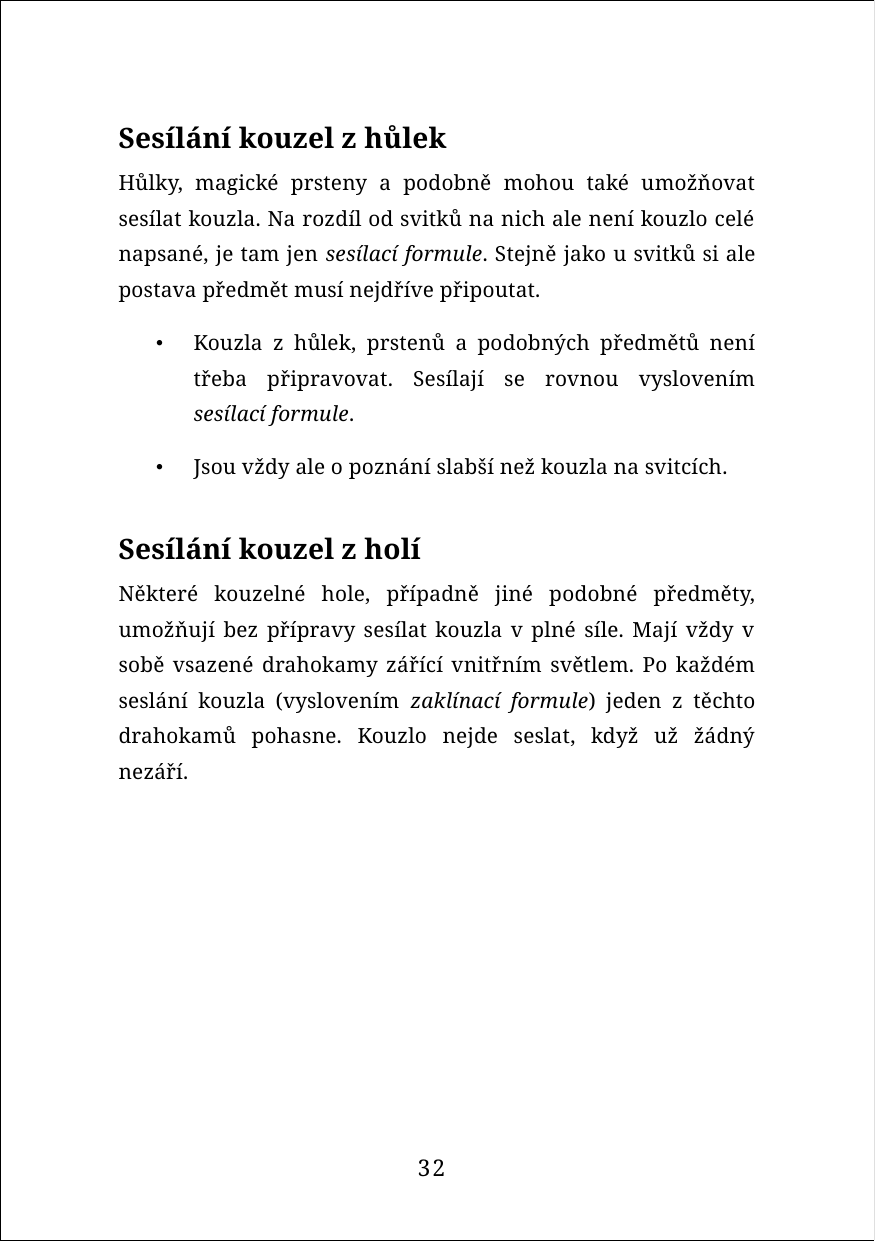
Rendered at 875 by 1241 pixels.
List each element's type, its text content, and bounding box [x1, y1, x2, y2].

subtitle Sesílání kouzel z holí [118, 529, 756, 568]
text Hůlky, magické prsteny a podobně mohou také umožňovat sesílat kouzla. Na rozdíl od svitků na nich ale není kouzlo celé napsané, je tam jen sesílací formule. Stejně jako u svitků si ale postava předmět musí nejdříve připoutat. [118, 168, 756, 303]
list Kouzla z hůlek, prstenů a podobných předmětů není třeba připravovat. Sesílají se rovnou vyslovením sesílací formule. [156, 328, 756, 428]
list Jsou vždy ale o poznání slabší než kouzla na svitcích. [156, 452, 756, 481]
subtitle Sesílání kouzel z hůlek [118, 118, 756, 157]
text Některé kouzelné hole, případně jiné podobné předměty, umožňují bez přípravy sesílat kouzla v plné síle. Mají vždy v sobě vsazené drahokamy zářící vnitřním světlem. Po každém seslání kouzla (vyslovením zaklínací formule) jeden z těchto drahokamů pohasne. Kouzlo nejde seslat, když už žádný nezáří. [118, 579, 756, 785]
